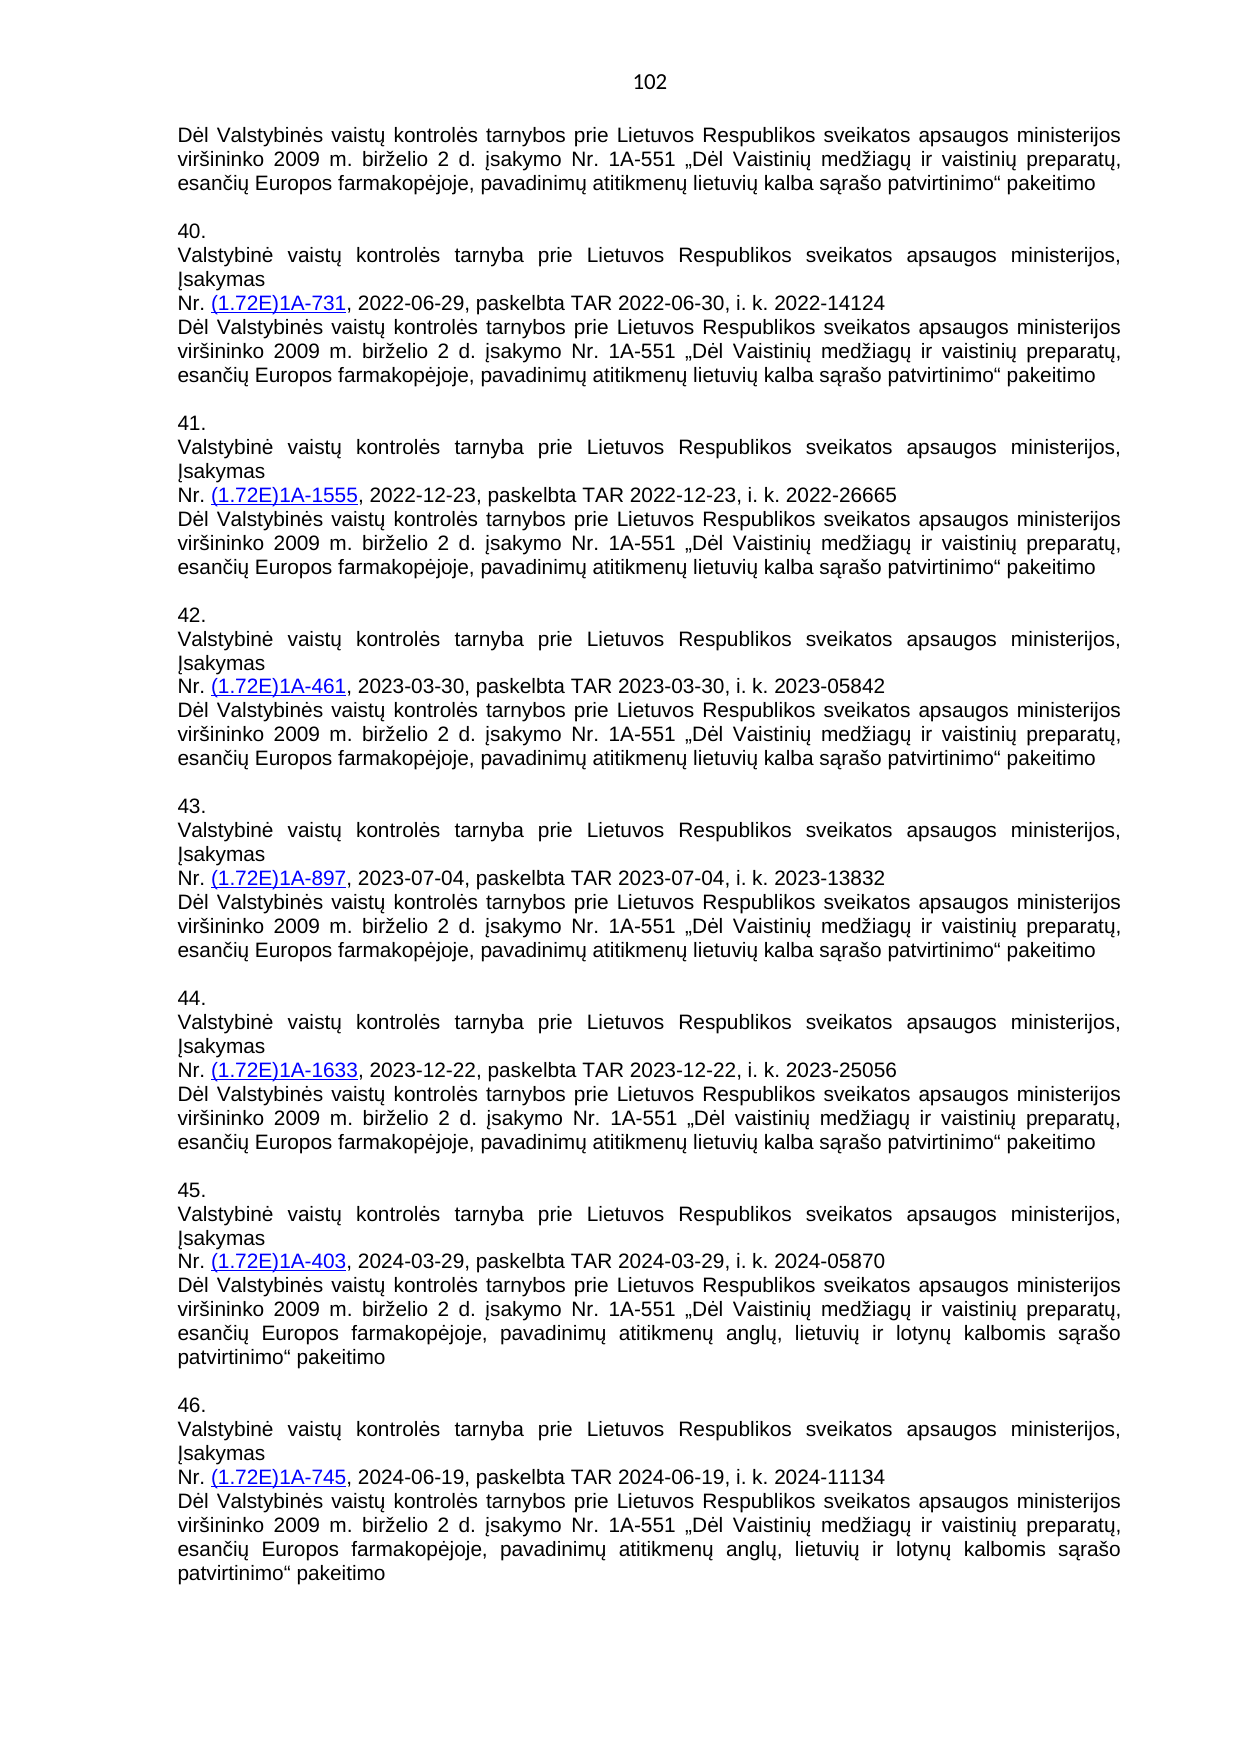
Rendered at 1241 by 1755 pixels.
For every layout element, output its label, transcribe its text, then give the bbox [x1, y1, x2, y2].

text Nr. (1.72E)1A-1633, 2023-12-22, paskelbta TAR 2023-12-22, i. k. 2023-25056 [177, 1058, 1122, 1082]
text 43. [177, 794, 1122, 818]
text Dėl Valstybinės vaistų kontrolės tarnybos prie Lietuvos Respublikos sveikatos apsaugos ministerijos viršininko 2009 m. birželio 2 d. įsakymo Nr. 1A-551 „Dėl Vaistinių medžiagų ir vaistinių preparatų, esančių Europos farmakopėjoje, pavadinimų atitikmenų lietuvių kalba sąrašo patvirtinimo“ pakeitimo [177, 890, 1122, 962]
text Dėl Valstybinės vaistų kontrolės tarnybos prie Lietuvos Respublikos sveikatos apsaugos ministerijos viršininko 2009 m. birželio 2 d. įsakymo Nr. 1A-551 „Dėl Vaistinių medžiagų ir vaistinių preparatų, esančių Europos farmakopėjoje, pavadinimų atitikmenų anglų, lietuvių ir lotynų kalbomis sąrašo patvirtinimo“ pakeitimo [177, 1273, 1122, 1369]
text Dėl Valstybinės vaistų kontrolės tarnybos prie Lietuvos Respublikos sveikatos apsaugos ministerijos viršininko 2009 m. birželio 2 d. įsakymo Nr. 1A-551 „Dėl Vaistinių medžiagų ir vaistinių preparatų, esančių Europos farmakopėjoje, pavadinimų atitikmenų lietuvių kalba sąrašo patvirtinimo“ pakeitimo [177, 123, 1122, 195]
text Nr. (1.72E)1A-403, 2024-03-29, paskelbta TAR 2024-03-29, i. k. 2024-05870 [177, 1249, 1122, 1273]
text Valstybinė vaistų kontrolės tarnyba prie Lietuvos Respublikos sveikatos apsaugos ministerijos, Įsakymas [177, 243, 1122, 291]
text Nr. (1.72E)1A-1555, 2022-12-23, paskelbta TAR 2022-12-23, i. k. 2022-26665 [177, 483, 1122, 507]
text Nr. (1.72E)1A-461, 2023-03-30, paskelbta TAR 2023-03-30, i. k. 2023-05842 [177, 674, 1122, 698]
text 42. [177, 602, 1122, 626]
text 40. [177, 219, 1122, 243]
text Dėl Valstybinės vaistų kontrolės tarnybos prie Lietuvos Respublikos sveikatos apsaugos ministerijos viršininko 2009 m. birželio 2 d. įsakymo Nr. 1A-551 „Dėl Vaistinių medžiagų ir vaistinių preparatų, esančių Europos farmakopėjoje, pavadinimų atitikmenų lietuvių kalba sąrašo patvirtinimo“ pakeitimo [177, 698, 1122, 770]
text Dėl Valstybinės vaistų kontrolės tarnybos prie Lietuvos Respublikos sveikatos apsaugos ministerijos viršininko 2009 m. birželio 2 d. įsakymo Nr. 1A-551 „Dėl Vaistinių medžiagų ir vaistinių preparatų, esančių Europos farmakopėjoje, pavadinimų atitikmenų lietuvių kalba sąrašo patvirtinimo“ pakeitimo [177, 507, 1122, 578]
text Nr. (1.72E)1A-897, 2023-07-04, paskelbta TAR 2023-07-04, i. k. 2023-13832 [177, 866, 1122, 890]
text 41. [177, 411, 1122, 435]
text 45. [177, 1177, 1122, 1201]
text Nr. (1.72E)1A-745, 2024-06-19, paskelbta TAR 2024-06-19, i. k. 2024-11134 [177, 1465, 1122, 1489]
text Dėl Valstybinės vaistų kontrolės tarnybos prie Lietuvos Respublikos sveikatos apsaugos ministerijos viršininko 2009 m. birželio 2 d. įsakymo Nr. 1A-551 „Dėl Vaistinių medžiagų ir vaistinių preparatų, esančių Europos farmakopėjoje, pavadinimų atitikmenų anglų, lietuvių ir lotynų kalbomis sąrašo patvirtinimo“ pakeitimo [177, 1489, 1122, 1585]
text 44. [177, 986, 1122, 1010]
text Dėl Valstybinės vaistų kontrolės tarnybos prie Lietuvos Respublikos sveikatos apsaugos ministerijos viršininko 2009 m. birželio 2 d. įsakymo Nr. 1A-551 „Dėl Vaistinių medžiagų ir vaistinių preparatų, esančių Europos farmakopėjoje, pavadinimų atitikmenų lietuvių kalba sąrašo patvirtinimo“ pakeitimo [177, 315, 1122, 387]
text Valstybinė vaistų kontrolės tarnyba prie Lietuvos Respublikos sveikatos apsaugos ministerijos, Įsakymas [177, 435, 1122, 483]
text Valstybinė vaistų kontrolės tarnyba prie Lietuvos Respublikos sveikatos apsaugos ministerijos, Įsakymas [177, 626, 1122, 674]
text 46. [177, 1393, 1122, 1417]
text Dėl Valstybinės vaistų kontrolės tarnybos prie Lietuvos Respublikos sveikatos apsaugos ministerijos viršininko 2009 m. birželio 2 d. įsakymo Nr. 1A-551 „Dėl vaistinių medžiagų ir vaistinių preparatų, esančių Europos farmakopėjoje, pavadinimų atitikmenų lietuvių kalba sąrašo patvirtinimo“ pakeitimo [177, 1082, 1122, 1153]
text Nr. (1.72E)1A-731, 2022-06-29, paskelbta TAR 2022-06-30, i. k. 2022-14124 [177, 291, 1122, 315]
text Valstybinė vaistų kontrolės tarnyba prie Lietuvos Respublikos sveikatos apsaugos ministerijos, Įsakymas [177, 1201, 1122, 1249]
text Valstybinė vaistų kontrolės tarnyba prie Lietuvos Respublikos sveikatos apsaugos ministerijos, Įsakymas [177, 818, 1122, 866]
text Valstybinė vaistų kontrolės tarnyba prie Lietuvos Respublikos sveikatos apsaugos ministerijos, Įsakymas [177, 1010, 1122, 1058]
text Valstybinė vaistų kontrolės tarnyba prie Lietuvos Respublikos sveikatos apsaugos ministerijos, Įsakymas [177, 1417, 1122, 1465]
